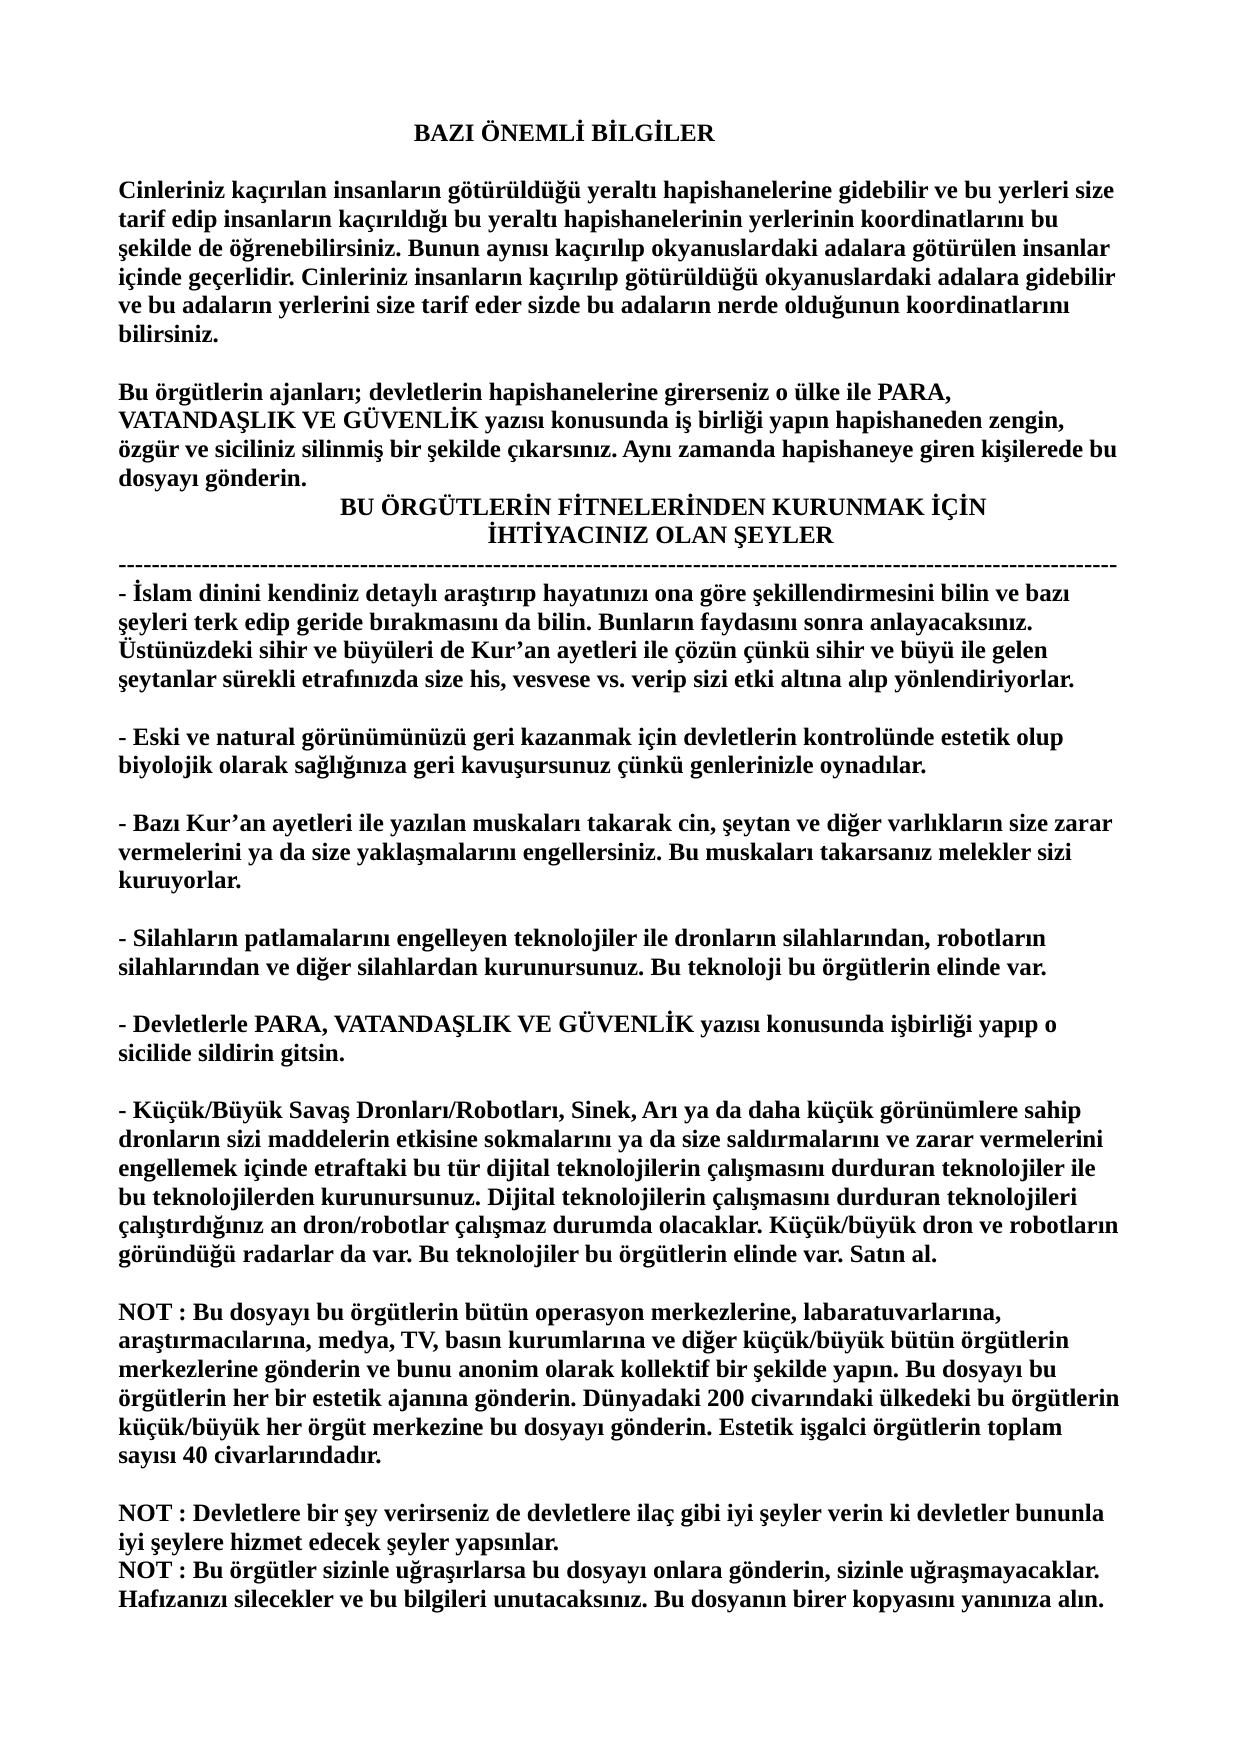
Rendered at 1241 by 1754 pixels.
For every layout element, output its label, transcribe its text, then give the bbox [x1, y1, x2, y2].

text - Silahların patlamalarını engelleyen teknolojiler ile dronların silahlarından, robotların silahlarından ve diğer silahlardan kurunursunuz. Bu teknoloji bu örgütlerin elinde var. [118, 923, 1122, 981]
text NOT : Bu örgütler sizinle uğraşırlarsa bu dosyayı onlara gönderin, sizinle uğraşmayacaklar. [118, 1556, 1122, 1584]
text - Bazı Kur’an ayetleri ile yazılan muskaları takarak cin, şeytan ve diğer varlıkların size zarar vermelerini ya da size yaklaşmalarını engellersiniz. Bu muskaları takarsanız melekler sizi kuruyorlar. [118, 808, 1122, 894]
text - İslam dinini kendiniz detaylı araştırıp hayatınızı ona göre şekillendirmesini bilin ve bazı şeyleri terk edip geride bırakmasını da bilin. Bunların faydasını sonra anlayacaksınız. Üstünüzdeki sihir ve büyüleri de Kur’an ayetleri ile çözün çünkü sihir ve büyü ile gelen şeytanlar sürekli etrafınızda size his, vesvese vs. verip sizi etki altına alıp yönlendiriyorlar. [118, 578, 1122, 693]
text - Devletlerle PARA, VATANDAŞLIK VE GÜVENLİK yazısı konusunda işbirliği yapıp o sicilide sildirin gitsin. [118, 1009, 1122, 1067]
text ------------------------------------------------------------------------------------------------------------------------ [118, 549, 1122, 578]
text NOT : Devletlere bir şey verirseniz de devletlere ilaç gibi iyi şeyler verin ki devletler bununla iyi şeylere hizmet edecek şeyler yapsınlar. [118, 1498, 1122, 1556]
text - Küçük/Büyük Savaş Dronları/Robotları, Sinek, Arı ya da daha küçük görünümlere sahip dronların sizi maddelerin etkisine sokmalarını ya da size saldırmalarını ve zarar vermelerini engellemek içinde etraftaki bu tür dijital teknolojilerin çalışmasını durduran teknolojiler ile bu teknolojilerden kurunursunuz. Dijital teknolojilerin çalışmasını durduran teknolojileri çalıştırdığınız an dron/robotlar çalışmaz durumda olacaklar. Küçük/büyük dron ve robotların göründüğü radarlar da var. Bu teknolojiler bu örgütlerin elinde var. Satın al. [118, 1096, 1122, 1268]
text Bu örgütlerin ajanları; devletlerin hapishanelerine girerseniz o ülke ile PARA, VATANDAŞLIK VE GÜVENLİK yazısı konusunda iş birliği yapın hapishaneden zengin, özgür ve siciliniz silinmiş bir şekilde çıkarsınız. Aynı zamanda hapishaneye giren kişilerede bu dosyayı gönderin. [118, 377, 1122, 492]
text - Eski ve natural görünümünüzü geri kazanmak için devletlerin kontrolünde estetik olup biyolojik olarak sağlığınıza geri kavuşursunuz çünkü genlerinizle oynadılar. [118, 722, 1122, 779]
text BU ÖRGÜTLERİN FİTNELERİNDEN KURUNMAK İÇİN İHTİYACINIZ OLAN ŞEYLER [118, 492, 1122, 549]
text NOT : Bu dosyayı bu örgütlerin bütün operasyon merkezlerine, labaratuvarlarına, araştırmacılarına, medya, TV, basın kurumlarına ve diğer küçük/büyük bütün örgütlerin merkezlerine gönderin ve bunu anonim olarak kollektif bir şekilde yapın. Bu dosyayı bu örgütlerin her bir estetik ajanına gönderin. Dünyadaki 200 civarındaki ülkedeki bu örgütlerin küçük/büyük her örgüt merkezine bu dosyayı gönderin. Estetik işgalci örgütlerin toplam sayısı 40 civarlarındadır. [118, 1297, 1122, 1469]
text BAZI ÖNEMLİ BİLGİLER [118, 118, 1122, 147]
text Hafızanızı silecekler ve bu bilgileri unutacaksınız. Bu dosyanın birer kopyasını yanınıza alın. [118, 1584, 1122, 1613]
text Cinleriniz kaçırılan insanların götürüldüğü yeraltı hapishanelerine gidebilir ve bu yerleri size tarif edip insanların kaçırıldığı bu yeraltı hapishanelerinin yerlerinin koordinatlarını bu şekilde de öğrenebilirsiniz. Bunun aynısı kaçırılıp okyanuslardaki adalara götürülen insanlar içinde geçerlidir. Cinleriniz insanların kaçırılıp götürüldüğü okyanuslardaki adalara gidebilir ve bu adaların yerlerini size tarif eder sizde bu adaların nerde olduğunun koordinatlarını bilirsiniz. [118, 176, 1122, 348]
